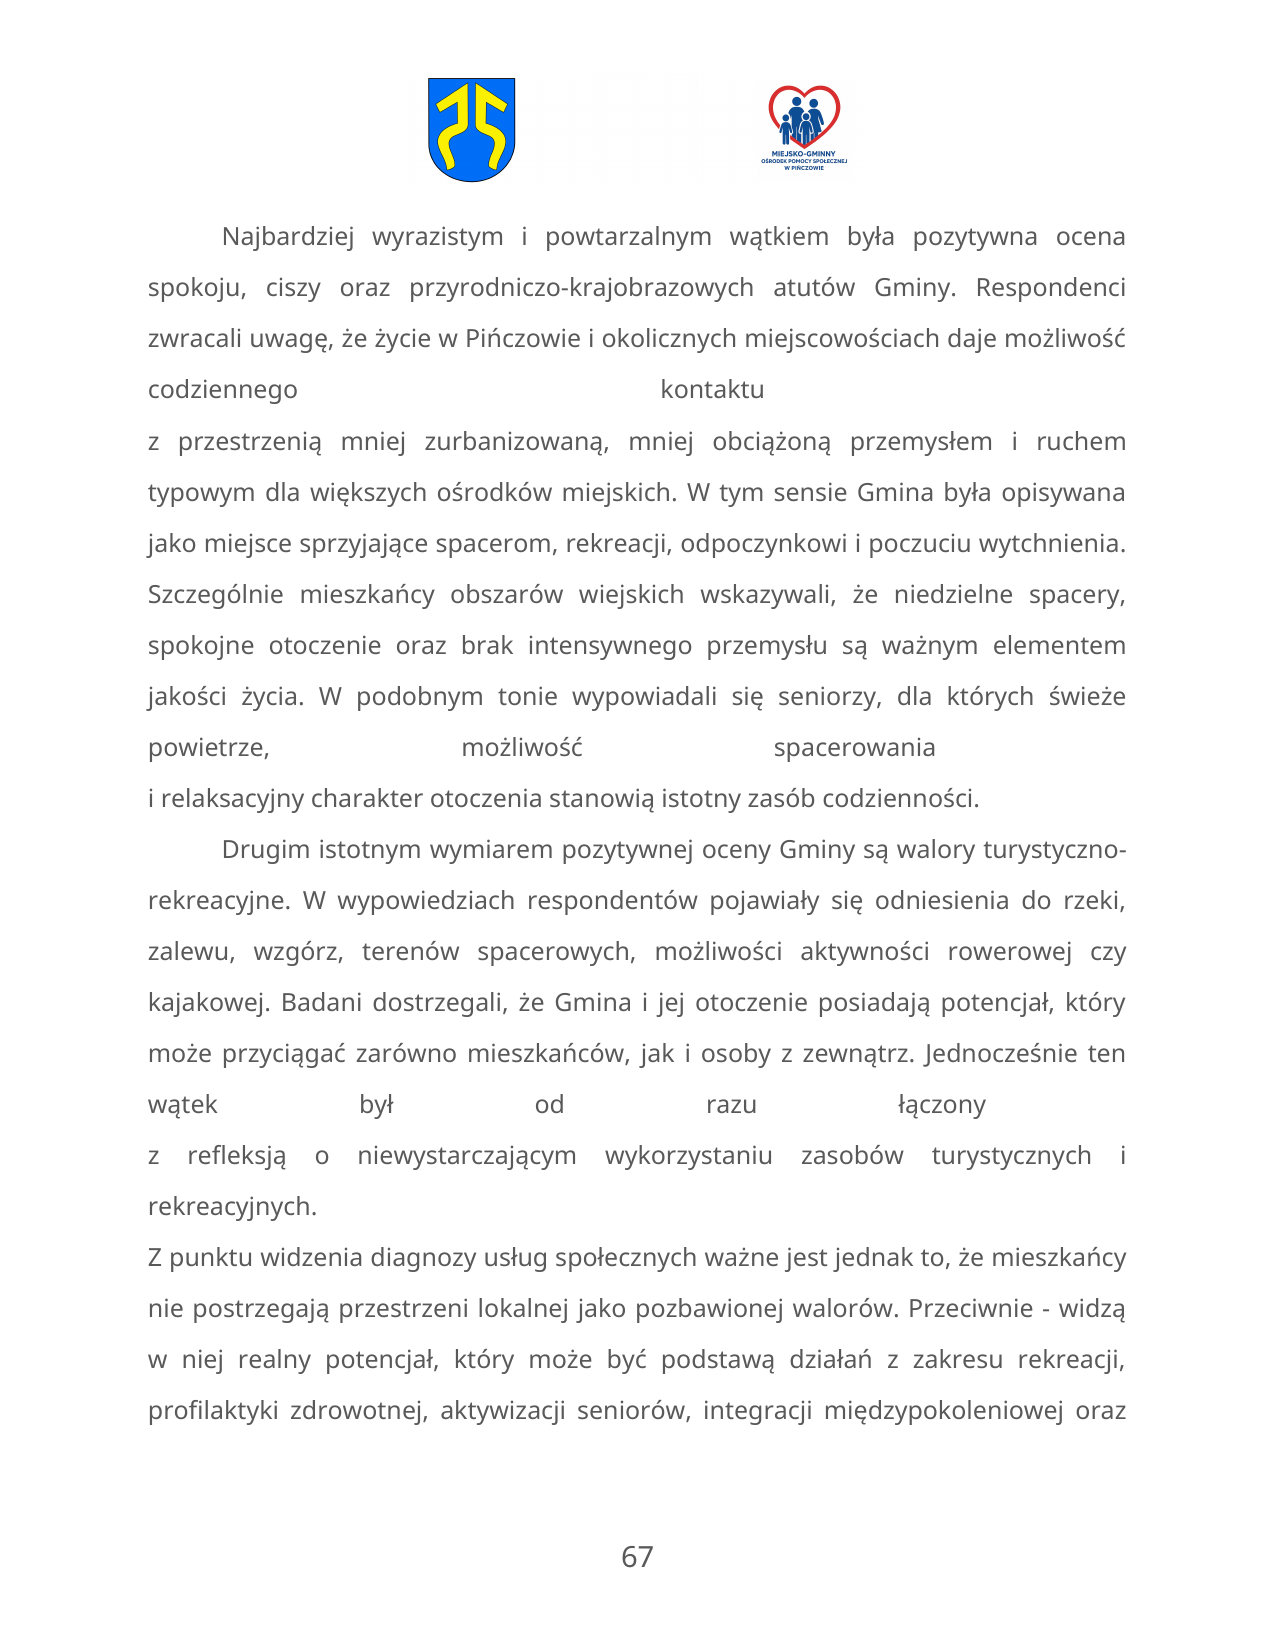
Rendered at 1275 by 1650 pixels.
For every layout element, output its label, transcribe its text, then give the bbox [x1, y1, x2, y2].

picture [405, 73, 870, 186]
text Drugim istotnym wymiarem pozytywnej oceny Gminy są walory turystyczno-rekreacyjne. W wypowiedziach respondentów pojawiały się odniesienia do rzeki, zalewu, wzgórz, terenów spacerowych, możliwości aktywności rowerowej czy kajakowej. Badani dostrzegali, że Gmina i jej otoczenie posiadają potencjał, który może przyciągać zarówno mieszkańców, jak i osoby z zewnątrz. Jednocześnie ten wątek był od razu łączony z refleksją o niewystarczającym wykorzystaniu zasobów turystycznych i rekreacyjnych. Z punktu widzenia diagnozy usług społecznych ważne jest jednak to, że mieszkańcy nie postrzegają przestrzeni lokalnej jako pozbawionej walorów. Przeciwnie - widzą w niej realny potencjał, który może być podstawą działań z zakresu rekreacji, profilaktyki zdrowotnej, aktywizacji seniorów, integracji międzypokoleniowej oraz [148, 832, 1127, 1427]
text Najbardziej wyrazistym i powtarzalnym wątkiem była pozytywna ocena spokoju, ciszy oraz przyrodniczo-krajobrazowych atutów Gminy. Respondenci zwracali uwagę, że życie w Pińczowie i okolicznych miejscowościach daje możliwość codziennego kontaktu z przestrzenią mniej zurbanizowaną, mniej obciążoną przemysłem i ruchem typowym dla większych ośrodków miejskich. W tym sensie Gmina była opisywana jako miejsce sprzyjające spacerom, rekreacji, odpoczynkowi i poczuciu wytchnienia. Szczególnie mieszkańcy obszarów wiejskich wskazywali, że niedzielne spacery, spokojne otoczenie oraz brak intensywnego przemysłu są ważnym elementem jakości życia. W podobnym tonie wypowiadali się seniorzy, dla których świeże powietrze, możliwość spacerowania i relaksacyjny charakter otoczenia stanowią istotny zasób codzienności. [148, 219, 1127, 814]
